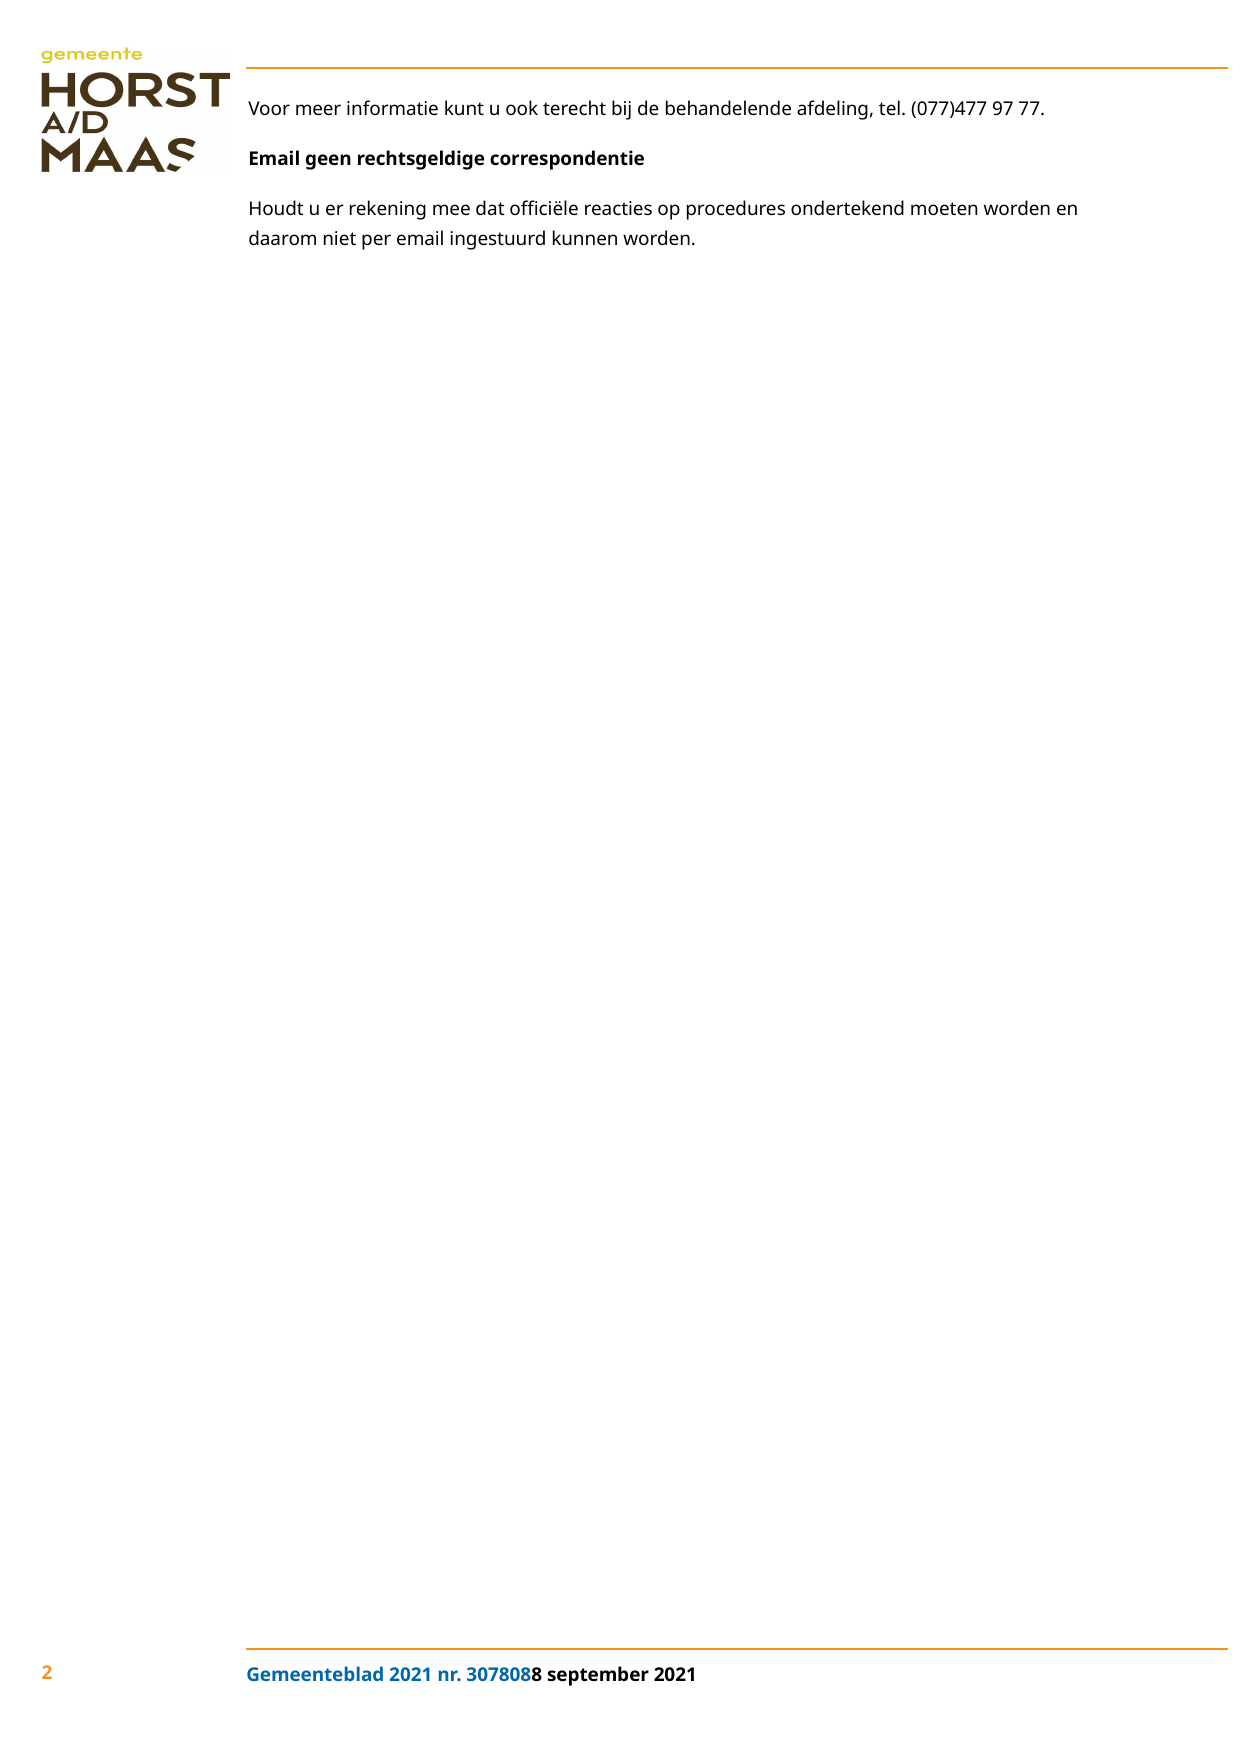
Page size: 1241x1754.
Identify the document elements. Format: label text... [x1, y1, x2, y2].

text Houdt u er rekening mee dat officiële reacties op procedures ondertekend moeten worden en daarom niet per email ingestuurd kunnen worden. [248, 196, 1152, 251]
picture [41, 47, 231, 172]
text Voor meer informatie kunt u ook terecht bij de behandelende afdeling, tel. (077)477 97 77. [248, 95, 1152, 121]
text Email geen rechtsgeldige correspondentie [248, 145, 1152, 171]
